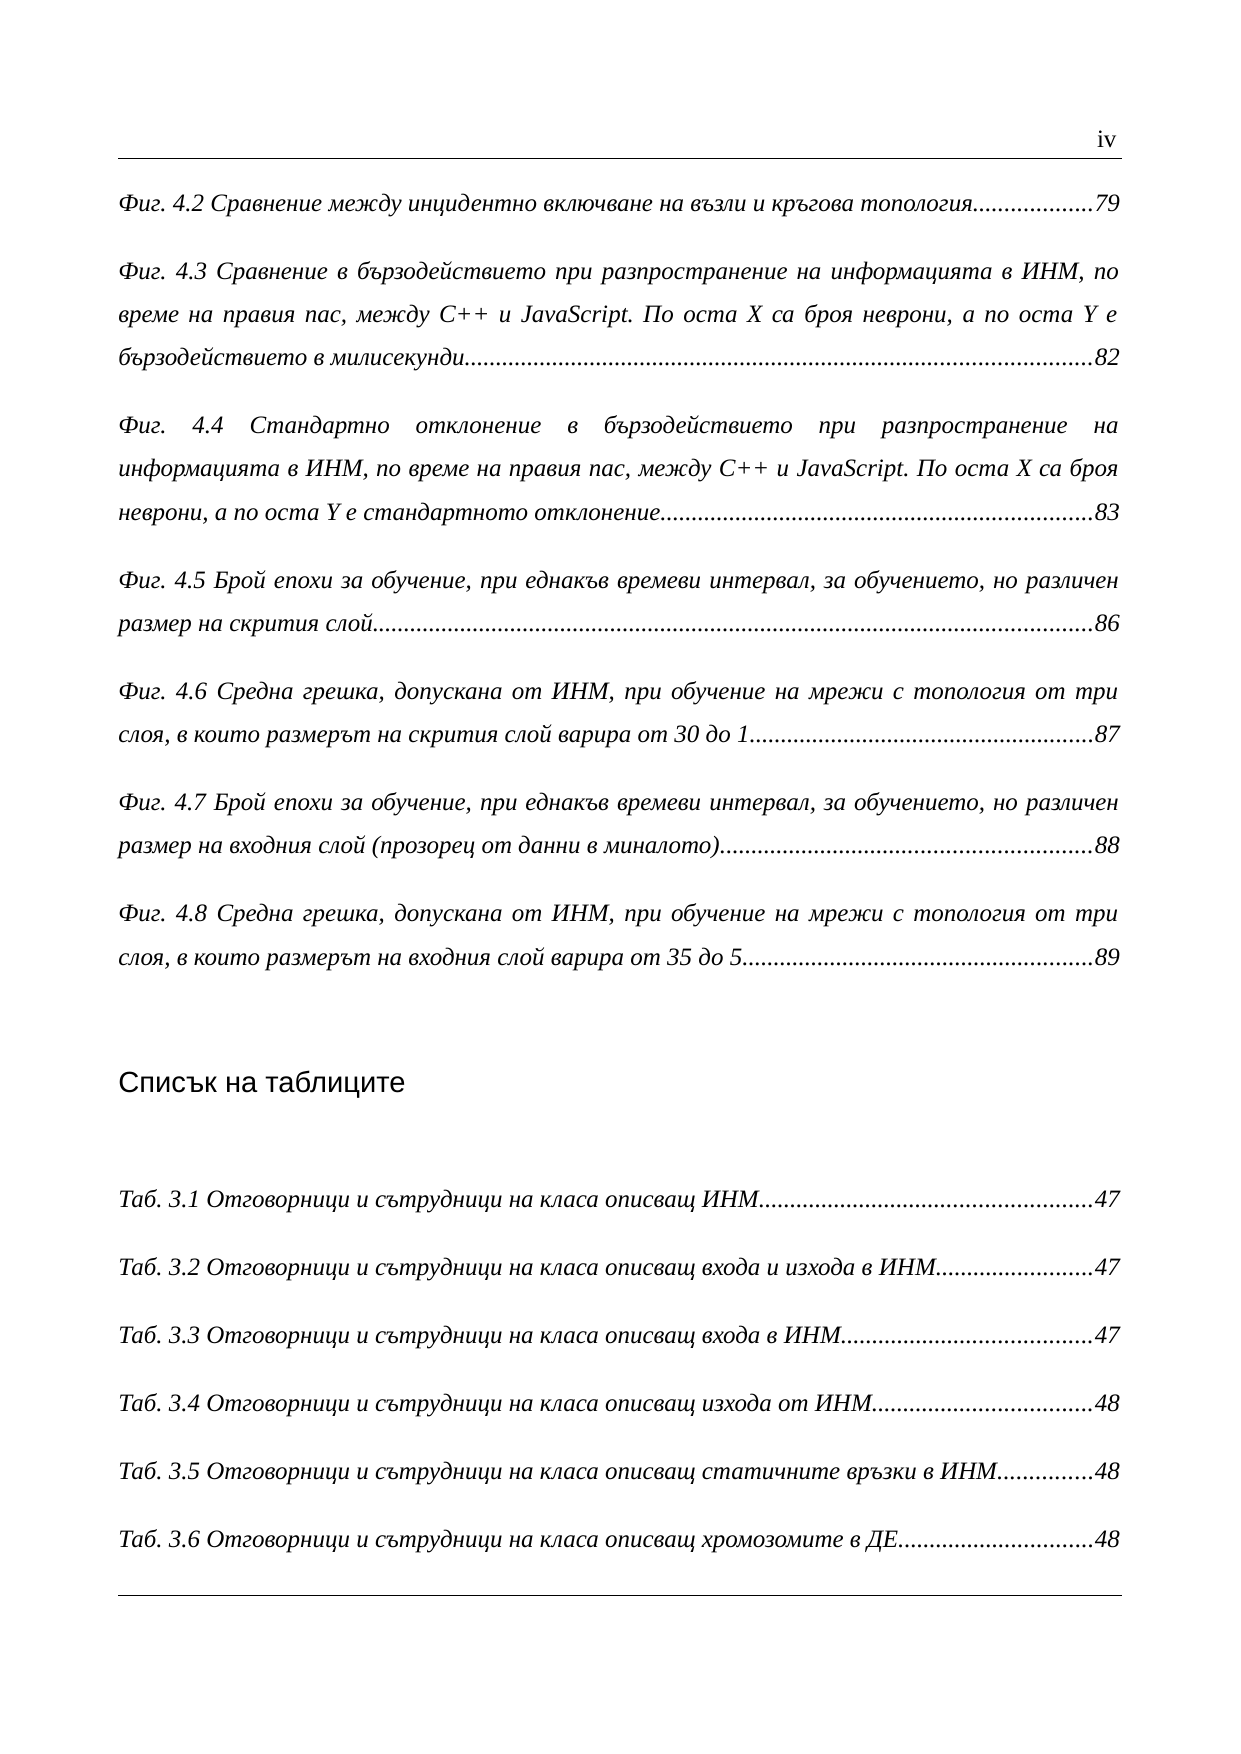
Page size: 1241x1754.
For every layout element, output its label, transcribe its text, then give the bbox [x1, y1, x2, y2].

text Фиг. 4.8 Средна грешка, допускана от ИНМ, при обучение на мрежи с топология от три слоя, в които размерът на входния слой варира от 35 до 5. 89 [118, 898, 1122, 970]
text Таб. 3.2 Отговорници и сътрудници на класа описващ входа и изхода в ИНМ. 47 [118, 1252, 1122, 1281]
text Фиг. 4.4 Стандартно отклонение в бързодействието при разпространение на информацията в ИНМ, по време на правия пас, между C++ и JavaScript. По оста X са броя неврони, а по оста Y е стандартното отклонение. 83 [118, 410, 1122, 525]
text Фиг. 4.2 Сравнение между инцидентно включване на възли и кръгова топология. 79 [118, 188, 1122, 217]
text Таб. 3.1 Отговорници и сътрудници на класа описващ ИНМ. 47 [118, 1184, 1122, 1213]
text Таб. 3.5 Отговорници и сътрудници на класа описващ статичните връзки в ИНМ. 48 [118, 1456, 1122, 1485]
subtitle Списък на таблиците [118, 1065, 1122, 1099]
text Фиг. 4.3 Сравнение в бързодействието при разпространение на информацията в ИНМ, по време на правия пас, между C++ и JavaScript. По оста X са броя неврони, а по оста Y е бързодействието в милисекунди. 82 [118, 256, 1122, 371]
text Таб. 3.3 Отговорници и сътрудници на класа описващ входа в ИНМ. 47 [118, 1320, 1122, 1349]
text Таб. 3.4 Отговорници и сътрудници на класа описващ изхода от ИНМ. 48 [118, 1388, 1122, 1417]
text Таб. 3.6 Отговорници и сътрудници на класа описващ хромозомите в ДЕ. 48 [118, 1524, 1122, 1553]
text Фиг. 4.5 Брой епохи за обучение, при еднакъв времеви интервал, за обучението, но различен размер на скрития слой. 86 [118, 565, 1122, 637]
text Фиг. 4.7 Брой епохи за обучение, при еднакъв времеви интервал, за обучението, но различен размер на входния слой (прозорец от данни в миналото). 88 [118, 787, 1122, 859]
text Фиг. 4.6 Средна грешка, допускана от ИНМ, при обучение на мрежи с топология от три слоя, в които размерът на скрития слой варира от 30 до 1. 87 [118, 676, 1122, 748]
